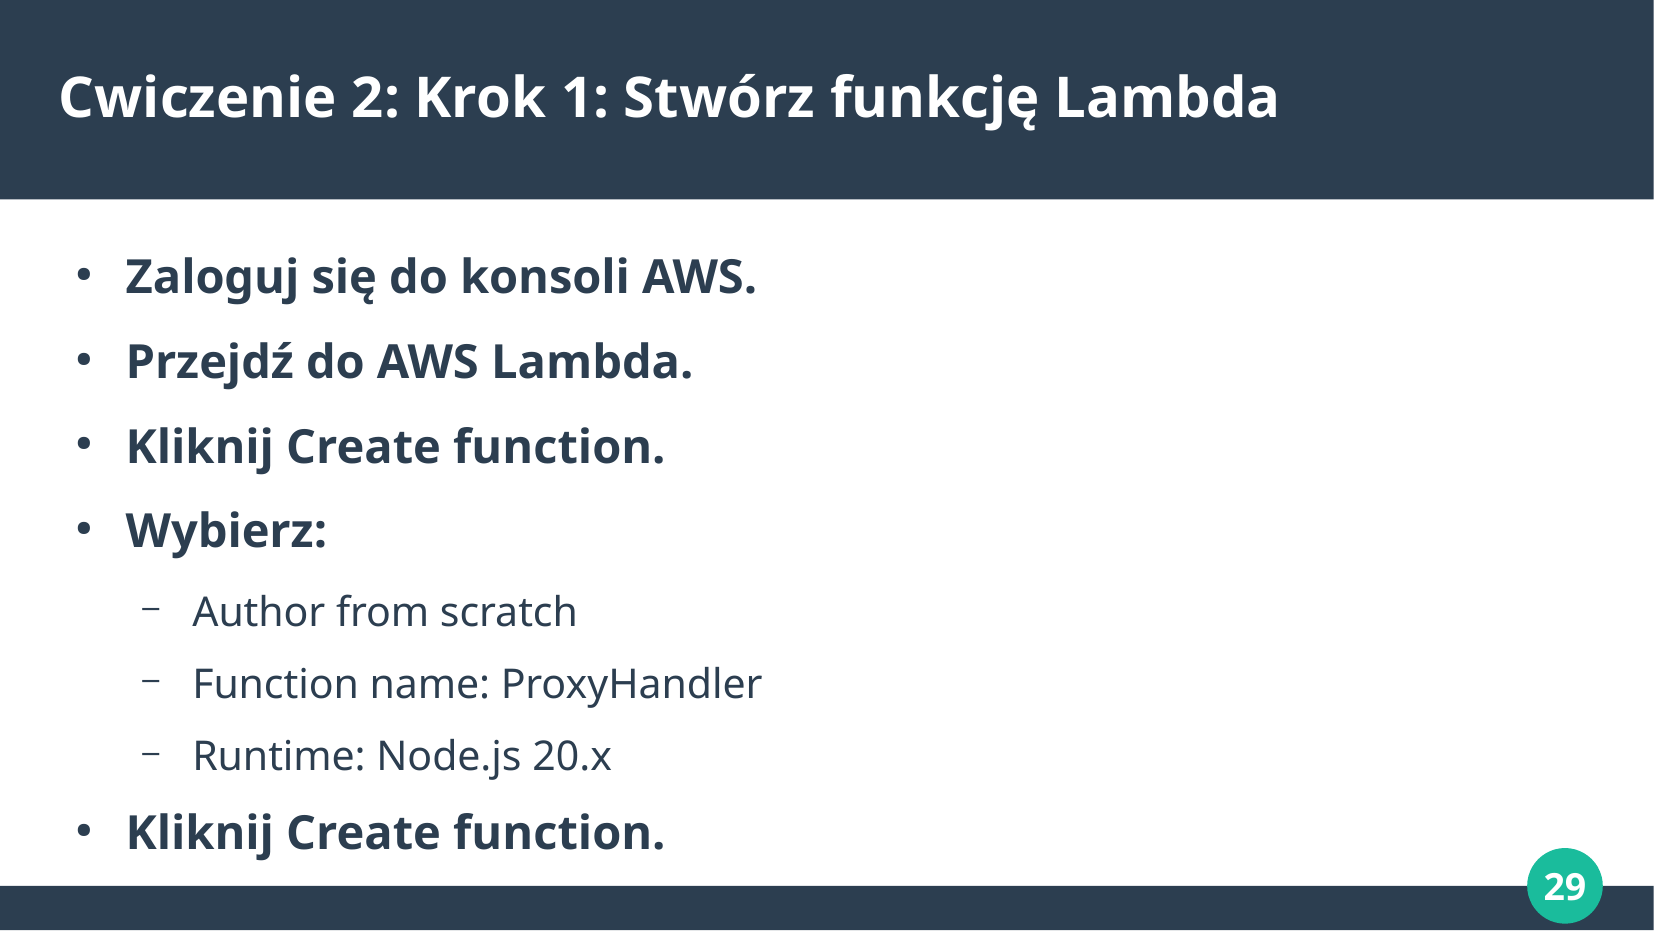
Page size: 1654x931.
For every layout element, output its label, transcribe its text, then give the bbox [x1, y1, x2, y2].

list Zaloguj się do konsoli AWS. Przejdź do AWS Lambda. Kliknij Create function. Wybierz: Author from scratch Function name: ProxyHandler Runtime: Node.js 20.x Kliknij Create function. [59, 243, 1538, 864]
title Cwiczenie 2: Krok 1: Stwórz funkcję Lambda [59, 37, 1595, 156]
